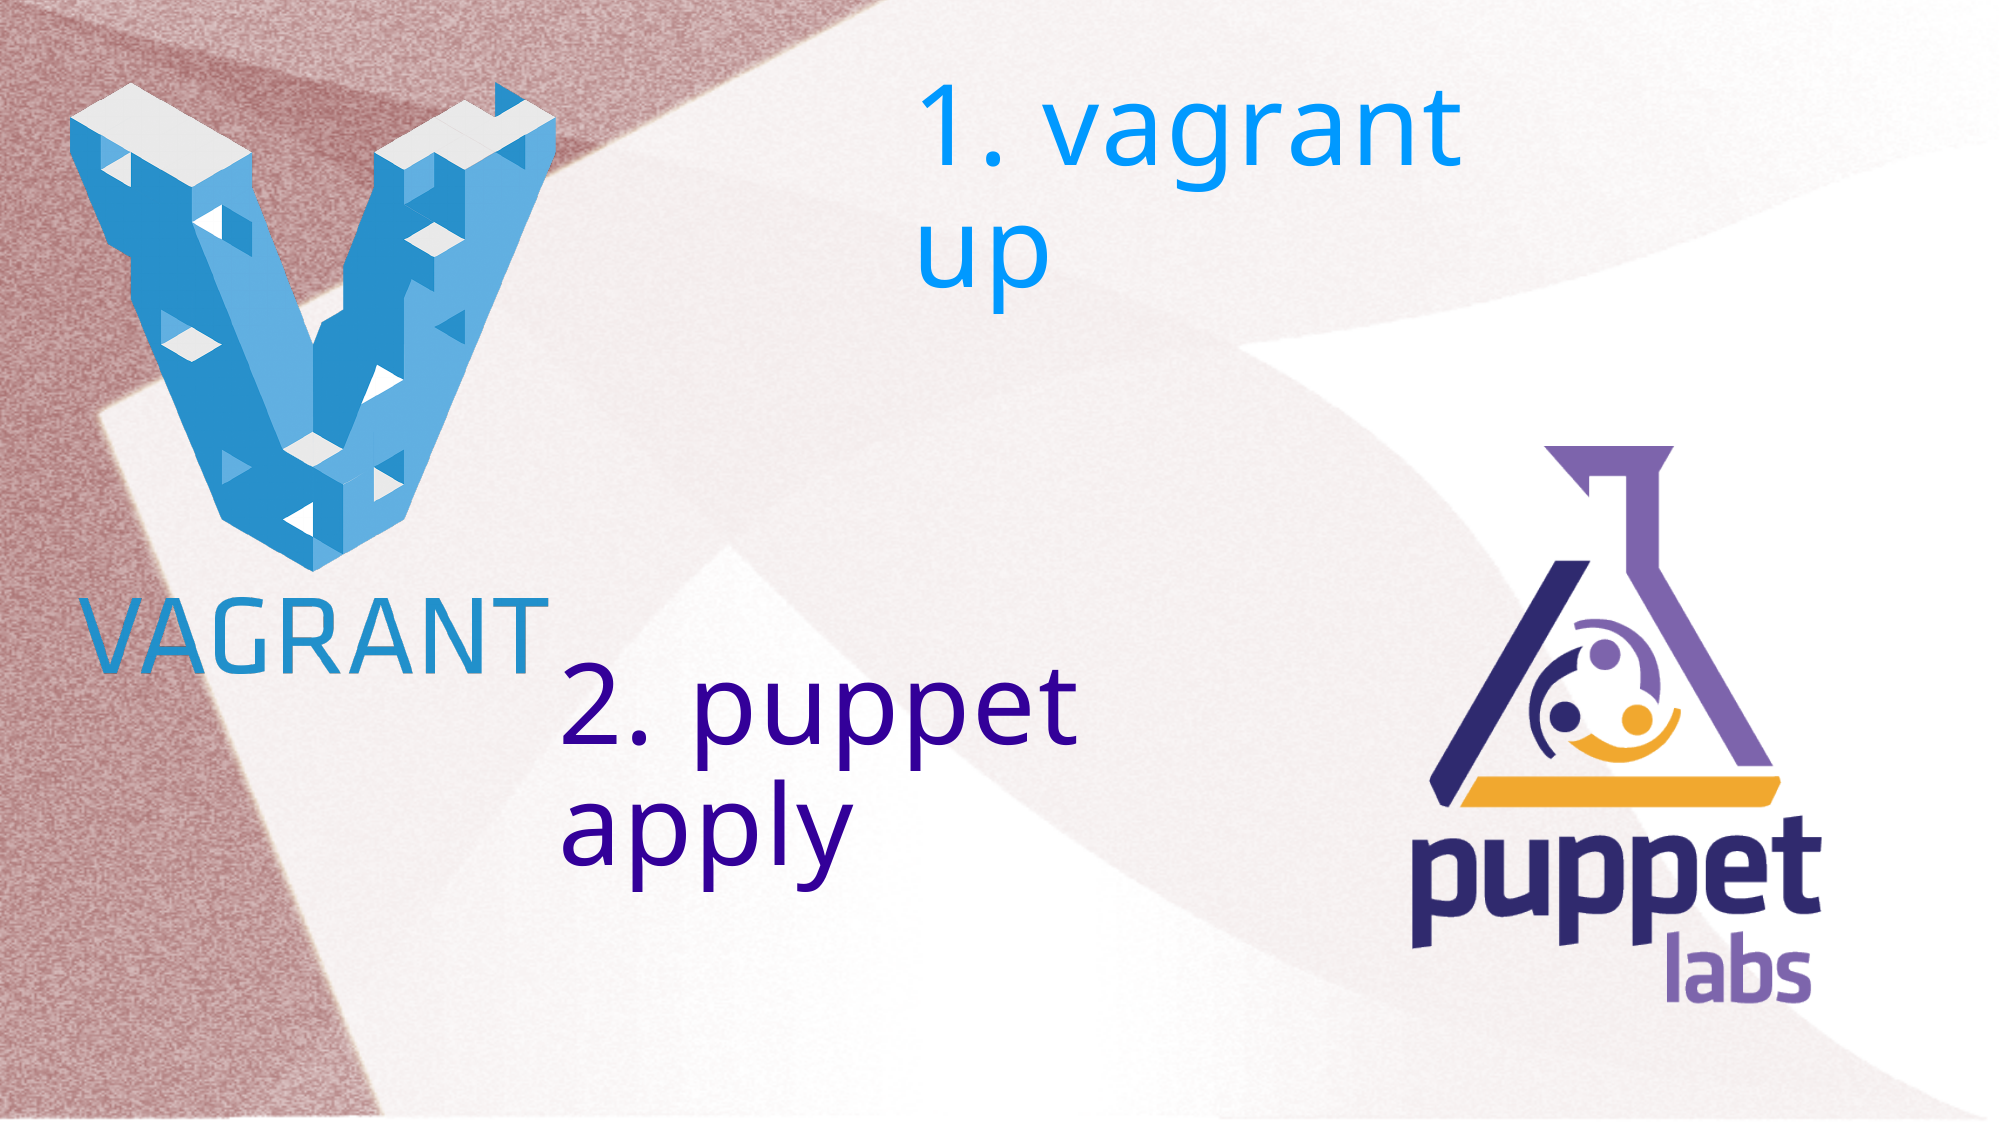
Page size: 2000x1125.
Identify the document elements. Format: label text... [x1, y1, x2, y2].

title 2. puppet apply [543, 755, 1347, 898]
picture [0, 0, 2000, 1125]
title 1. vagrant up [897, 177, 1619, 319]
